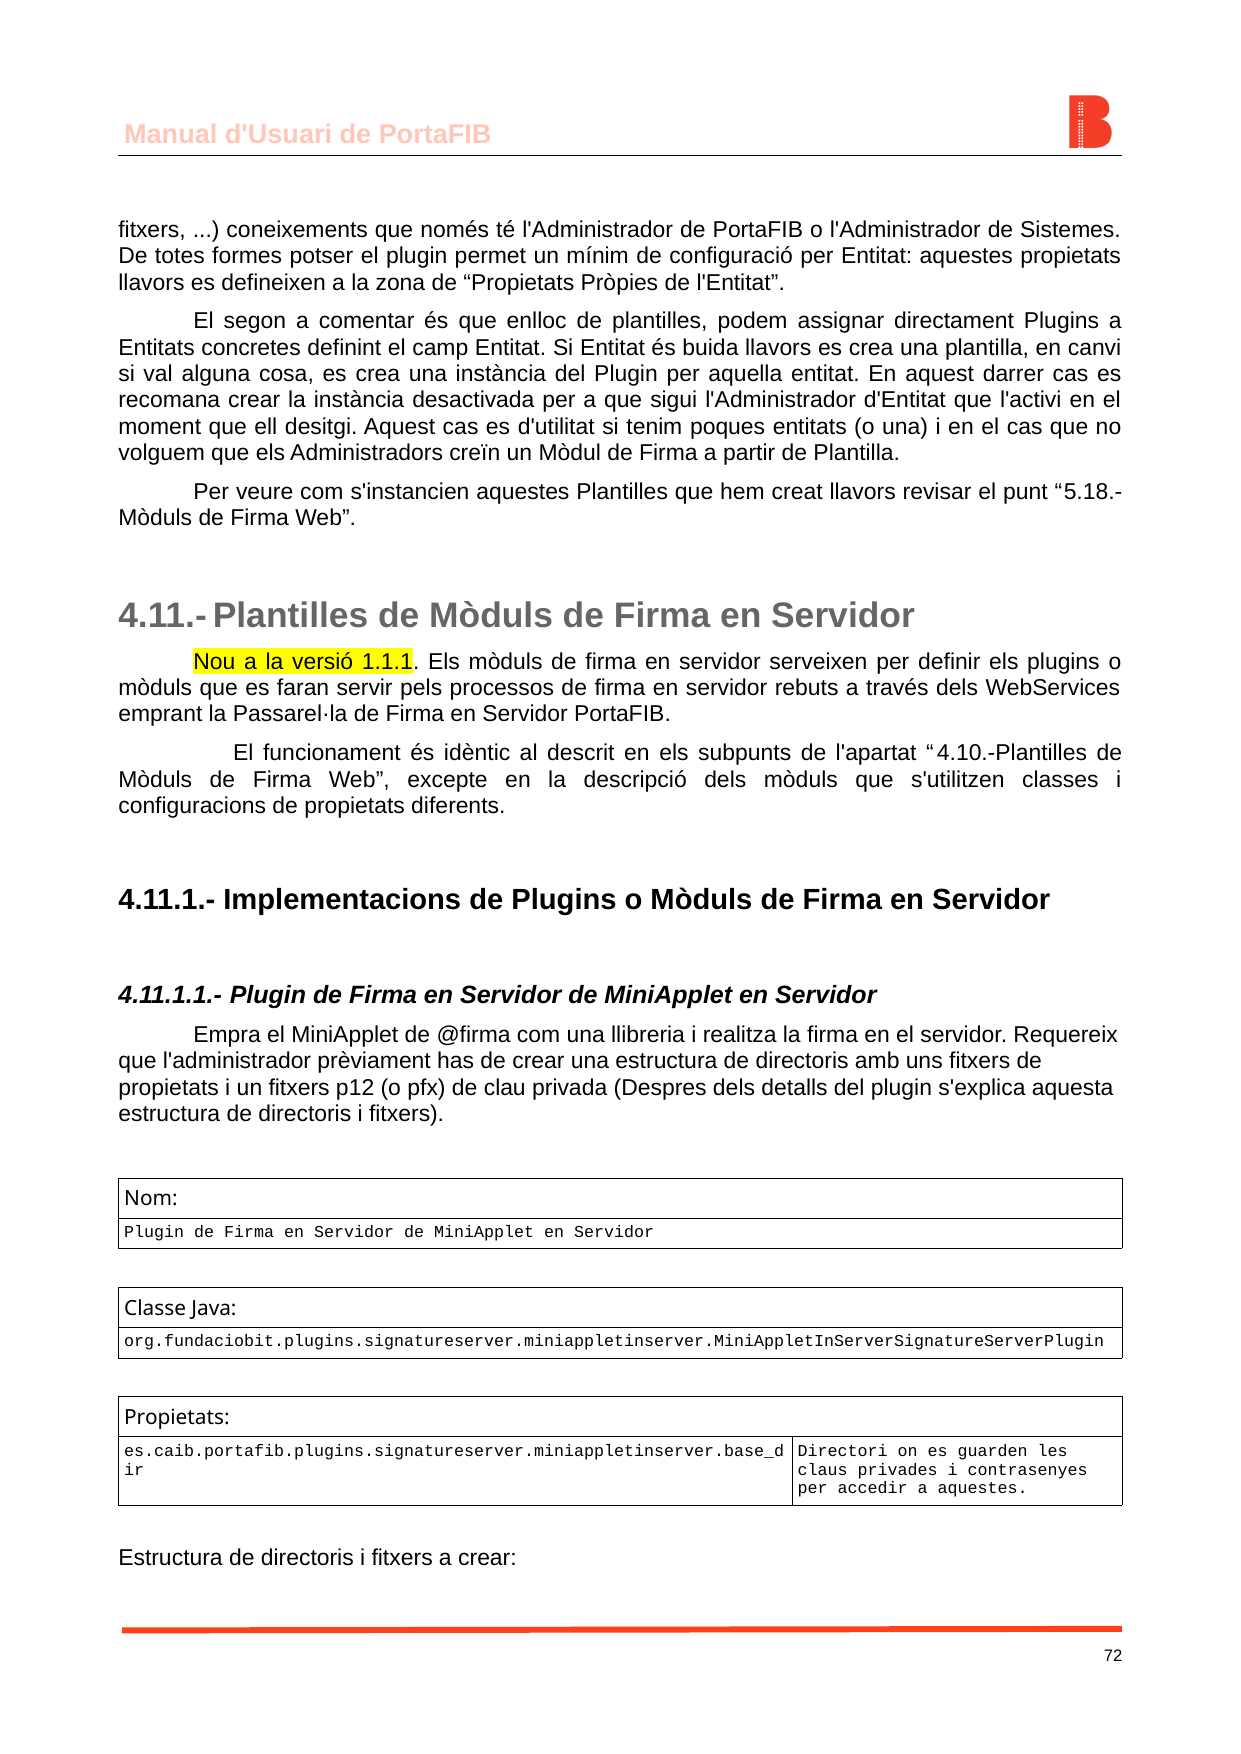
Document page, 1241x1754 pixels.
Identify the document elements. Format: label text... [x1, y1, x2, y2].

text Per veure com s'instancien aquestes Plantilles que hem creat llavors revisar el punt “5.18Mòduls de Firma Web”. [118, 478, 1122, 531]
picture [1063, 94, 1117, 150]
table_header Nom: [119, 1179, 1122, 1218]
text Empra el MiniApplet de @firma com una llibreria i realitza la firma en el servidor. Requereix que l'administrador prèviament has de crear una estructura de directoris amb uns fitxers de propietats i un fitxers p12 (o pfx) de clau privada (Despres dels detalls del plugin s'explica aquesta estructura de directoris i fitxers). [118, 1021, 1122, 1126]
table_cell Plugin de Firma en Servidor de MiniApplet en Servidor [119, 1219, 1122, 1248]
subtitle Plantilles de Mòduls de Firma en Servidor [118, 594, 1122, 635]
text fitxers, ...) coneixements que només té l'Administrador de PortaFIB o l'Administrador de Sistemes. De totes formes potser el plugin permet un mínim de configuració per Entitat: aquestes propietats llavors es defineixen a la zona de “Propietats Pròpies de l'Entitat”. [118, 216, 1122, 295]
text El segon a comentar és que enlloc de plantilles, podem assignar directament Plugins a Entitats concretes definint el camp Entitat. Si Entitat és buida llavors es crea una plantilla, en canvi si val alguna cosa, es crea una instància del Plugin per aquella entitat. En aquest darrer cas es recomana crear la instància desactivada per a que sigui l'Administrador d'Entitat que l'activi en el moment que ell desitgi. Aquest cas es d'utilitat si tenim poques entitats (o una) i en el cas que no volguem que els Administradors creïn un Mòdul de Firma a partir de Plantilla. [118, 307, 1122, 465]
table_header Propietats: [119, 1397, 1122, 1436]
subtitle Implementacions de Plugins o Mòduls de Firma en Servidor [118, 882, 1122, 916]
text El funcionament és idèntic al descrit en els subpunts de l'apartat “4.10Plantilles de Mòduls de Firma Web”, excepte en la descripció dels mòduls que s'utilitzen classes i configuracions de propietats diferents. [118, 739, 1122, 818]
table_cell Directori on es guarden les claus privades i contrasenyes per accedir a aquestes. [793, 1437, 1122, 1504]
table_cell org.fundaciobit.plugins.signatureserver.miniappletinserver.MiniAppletInServerSignatureServerPlugin [119, 1328, 1122, 1357]
table_cell es.caib.portafib.plugins.signatureserver.miniappletinserver.base_dir [119, 1437, 792, 1504]
text Estructura de directoris i fitxers a crear: [118, 1543, 1122, 1570]
text Nou a la versió 1.1.1. Els mòduls de firma en servidor serveixen per definir els plugins o mòduls que es faran servir pels processos de firma en servidor rebuts a través dels WebServices emprant la Passarel·la de Firma en Servidor PortaFIB. [118, 648, 1122, 727]
table_header Classe Java: [119, 1288, 1122, 1327]
subtitle Plugin de Firma en Servidor de MiniApplet en Servidor [118, 979, 1122, 1008]
